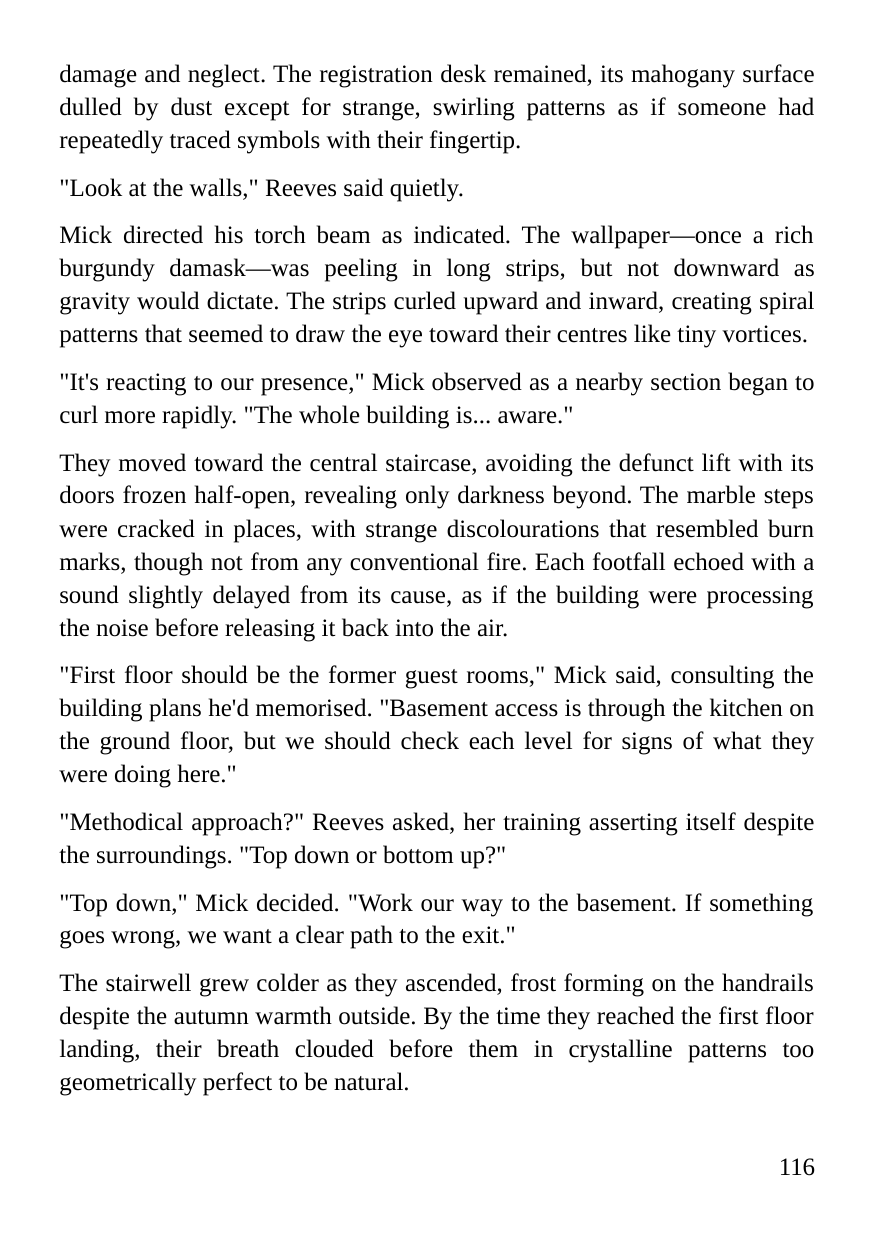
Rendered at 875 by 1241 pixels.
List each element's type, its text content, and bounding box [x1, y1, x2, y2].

text The stairwell grew colder as they ascended, frost forming on the handrails despite the autumn warmth outside. By the time they reached the first floor landing, their breath clouded before them in crystalline patterns too geometrically perfect to be natural. [59, 968, 815, 1096]
text Mick directed his torch beam as indicated. The wallpaper—once a rich burgundy damask—was peeling in long strips, but not downward as gravity would dictate. The strips curled upward and inward, creating spiral patterns that seemed to draw the eye toward their centres like tiny vortices. [59, 220, 815, 348]
text "Methodical approach?" Reeves asked, her training asserting itself despite the surroundings. "Top down or bottom up?" [59, 807, 815, 869]
text damage and neglect. The registration desk remained, its mahogany surface dulled by dust except for strange, swirling patterns as if someone had repeatedly traced symbols with their fingertip. [59, 59, 815, 154]
text "First floor should be the former guest rooms," Mick said, consulting the building plans he'd memorised. "Basement access is through the kitchen on the ground floor, but we should check each level for signs of what they were doing here." [59, 660, 815, 788]
text "Top down," Mick decided. "Work our way to the basement. If something goes wrong, we want a clear path to the exit." [59, 888, 815, 949]
text They moved toward the central staircase, avoiding the defunct lift with its doors frozen half-open, revealing only darkness beyond. The marble steps were cracked in places, with strange discolourations that resembled burn marks, though not from any conventional fire. Each footfall echoed with a sound slightly delayed from its cause, as if the building were processing the noise before releasing it back into the air. [59, 448, 815, 641]
text "Look at the walls," Reeves said quietly. [59, 173, 815, 201]
text "It's reacting to our presence," Mick observed as a nearby section began to curl more rapidly. "The whole building is... aware." [59, 367, 815, 429]
